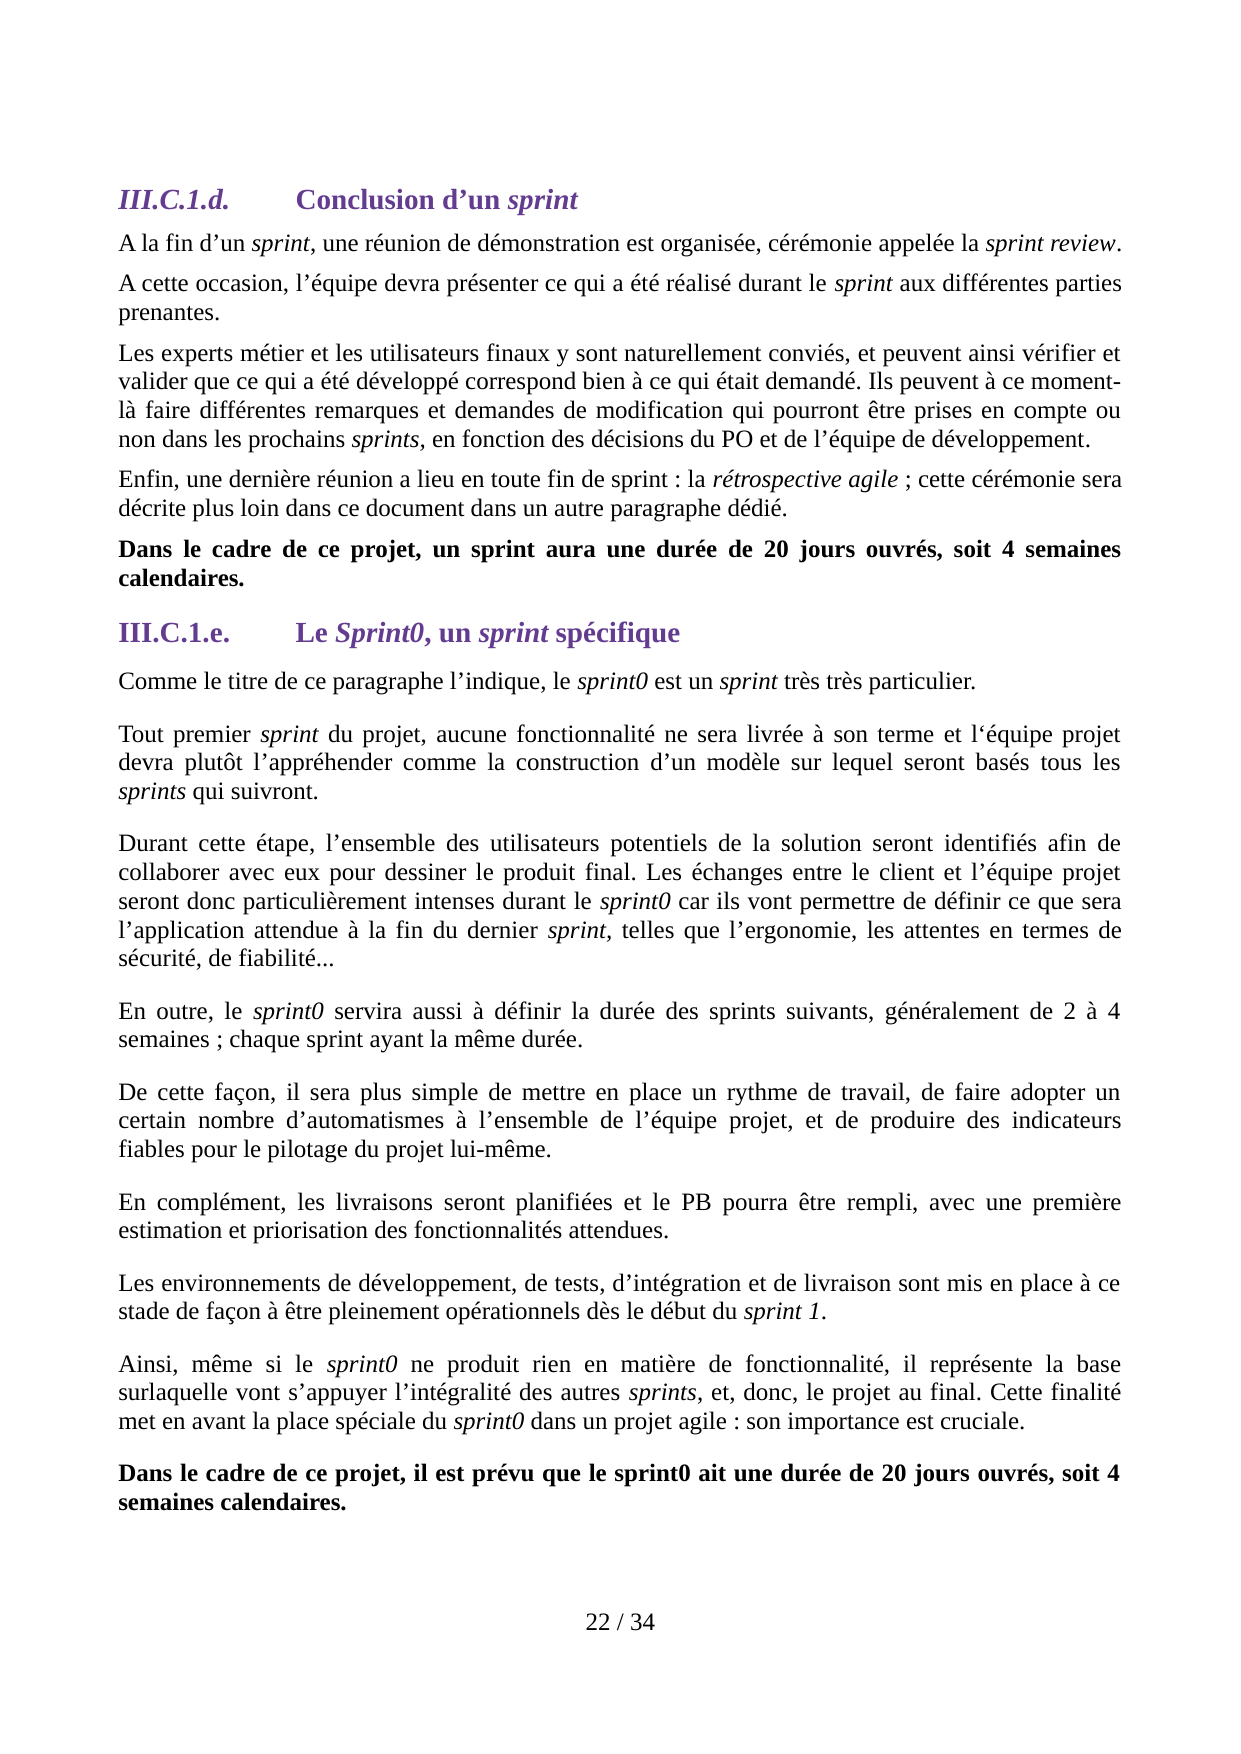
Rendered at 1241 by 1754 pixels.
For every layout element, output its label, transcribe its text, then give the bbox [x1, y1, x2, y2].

text A cette occasion, l’équipe devra présenter ce qui a été réalisé durant le sprint aux différentes parties prenantes. [118, 268, 1122, 326]
subtitle Conclusion d’un sprint [118, 182, 1122, 216]
text Ainsi, même si le sprint0 ne produit rien en matière de fonctionnalité, il représente la base surlaquelle vont s’appuyer l’intégralité des autres sprints, et, donc, le projet au final. Cette finalité met en avant la place spéciale du sprint0 dans un projet agile : son importance est cruciale. [118, 1349, 1122, 1435]
text Dans le cadre de ce projet, il est prévu que le sprint0 ait une durée de 20 jours ouvrés, soit 4 semaines calendaires. [118, 1458, 1122, 1516]
text Les experts métier et les utilisateurs finaux y sont naturellement conviés, et peuvent ainsi vérifier et valider que ce qui a été développé correspond bien à ce qui était demandé. Ils peuvent à ce moment-là faire différentes remarques et demandes de modification qui pourront être prises en compte ou non dans les prochains sprints, en fonction des décisions du PO et de l’équipe de développement. [118, 338, 1122, 453]
text A la fin d’un sprint, une réunion de démonstration est organisée, cérémonie appelée la sprint review. [118, 228, 1122, 256]
subtitle Le Sprint0, un sprint spécifique [118, 615, 1122, 649]
text Les environnements de développement, de tests, d’intégration et de livraison sont mis en place à ce stade de façon à être pleinement opérationnels dès le début du sprint 1. [118, 1268, 1122, 1325]
text Dans le cadre de ce projet, un sprint aura une durée de 20 jours ouvrés, soit 4 semaines calendaires. [118, 534, 1122, 591]
text En complément, les livraisons seront planifiées et le PB pourra être rempli, avec une première estimation et priorisation des fonctionnalités attendues. [118, 1187, 1122, 1244]
text Tout premier sprint du projet, aucune fonctionnalité ne sera livrée à son terme et l‘équipe projet devra plutôt l’appréhender comme la construction d’un modèle sur lequel seront basés tous les sprints qui suivront. [118, 719, 1122, 805]
text Enfin, une dernière réunion a lieu en toute fin de sprint : la rétrospective agile ; cette cérémonie sera décrite plus loin dans ce document dans un autre paragraphe dédié. [118, 464, 1122, 522]
text De cette façon, il sera plus simple de mettre en place un rythme de travail, de faire adopter un certain nombre d’automatismes à l’ensemble de l’équipe projet, et de produire des indicateurs fiables pour le pilotage du projet lui-même. [118, 1077, 1122, 1163]
text En outre, le sprint0 servira aussi à définir la durée des sprints suivants, généralement de 2 à 4 semaines ; chaque sprint ayant la même durée. [118, 996, 1122, 1053]
text Durant cette étape, l’ensemble des utilisateurs potentiels de la solution seront identifiés afin de collaborer avec eux pour dessiner le produit final. Les échanges entre le client et l’équipe projet seront donc particulièrement intenses durant le sprint0 car ils vont permettre de définir ce que sera l’application attendue à la fin du dernier sprint, telles que l’ergonomie, les attentes en termes de sécurité, de fiabilité... [118, 828, 1122, 972]
text Comme le titre de ce paragraphe l’indique, le sprint0 est un sprint très très particulier. [118, 666, 1122, 695]
